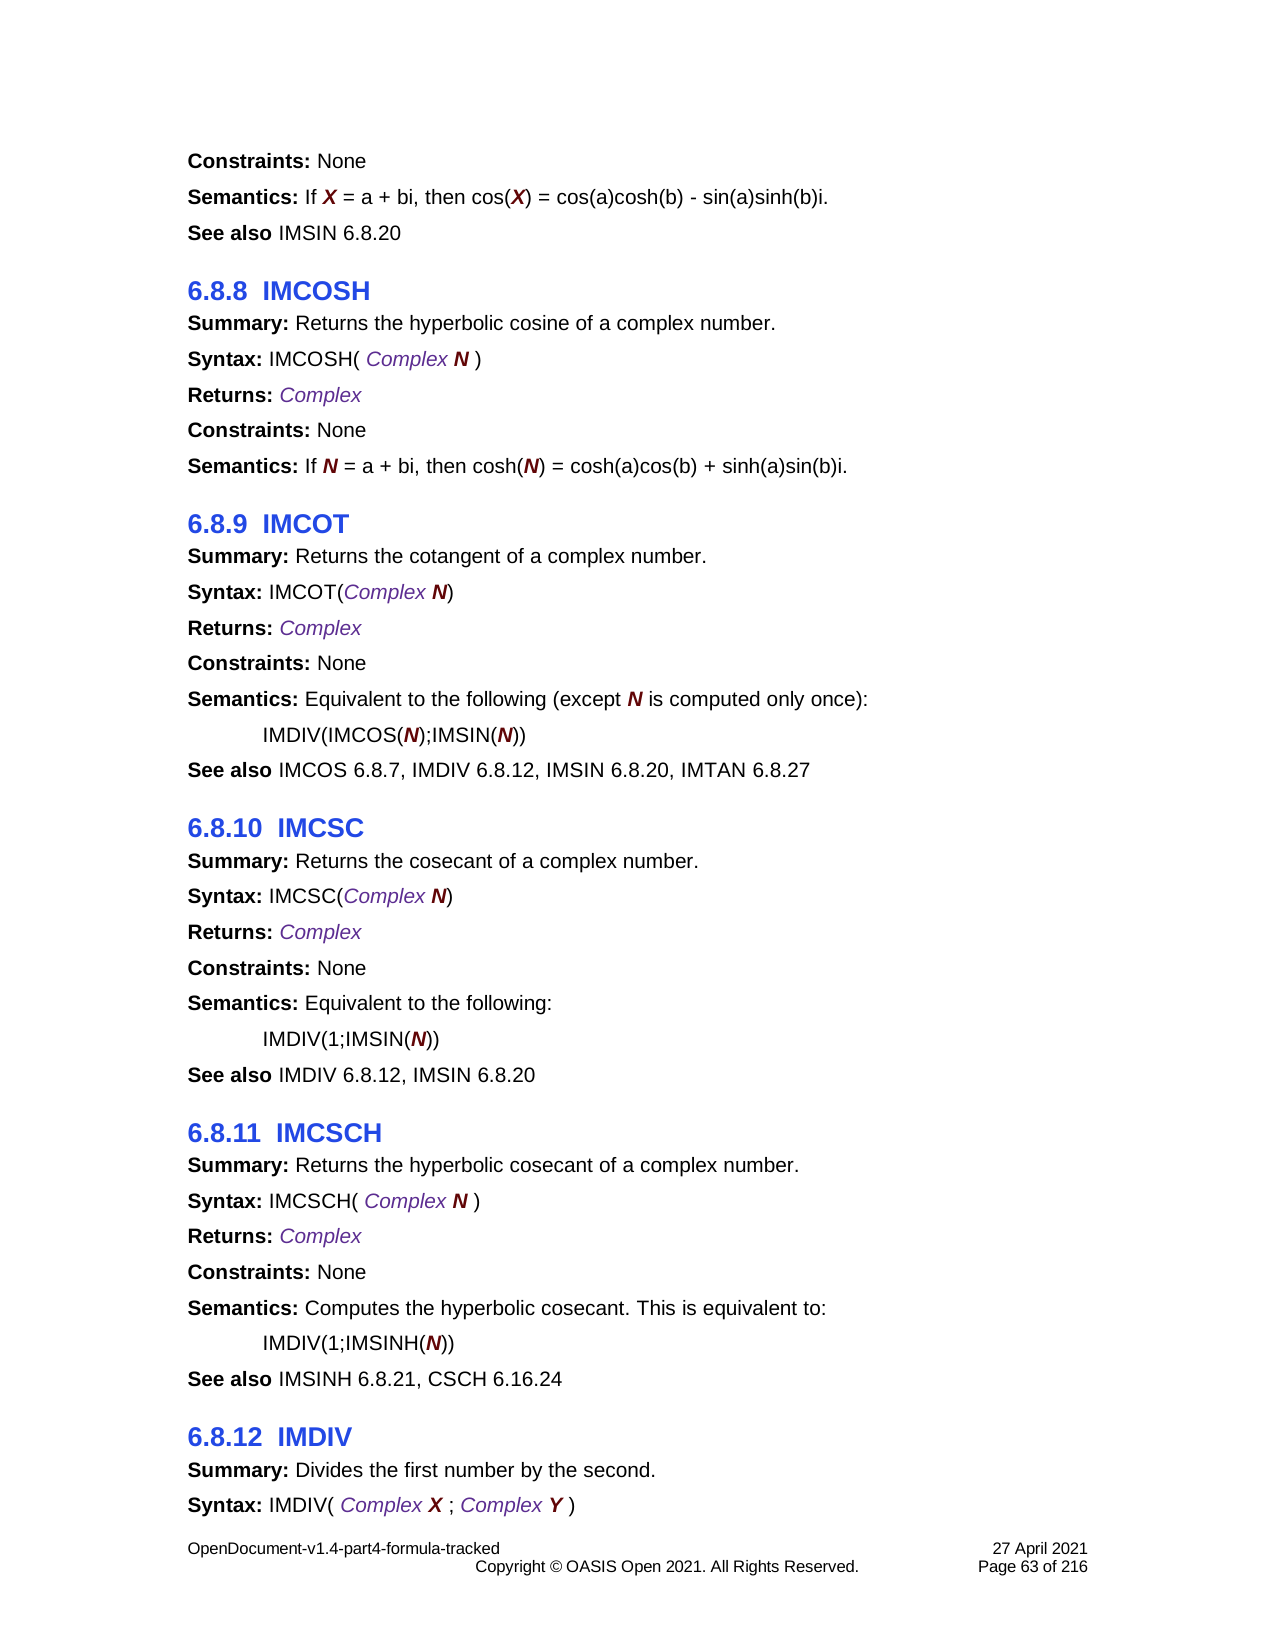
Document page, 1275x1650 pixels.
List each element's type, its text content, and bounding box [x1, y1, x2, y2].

text IMDIV(1;IMSINH(N)) [187, 1332, 1088, 1355]
subtitle IMCSCH [187, 1118, 1088, 1148]
text Returns: Complex [187, 1225, 1088, 1248]
subtitle IMCSC [187, 813, 1088, 843]
text Syntax: IMDIV( Complex X ; Complex Y ) [187, 1494, 1088, 1517]
text Syntax: IMCOT(Complex N) [187, 581, 1088, 604]
text Semantics: If N = a + bi, then cosh(N) = cosh(a)cos(b) + sinh(a)sin(b)i. [187, 454, 1088, 478]
text See also IMDIV 6.8.12, IMSIN 6.8.20 [187, 1063, 1088, 1087]
text See also IMCOS 6.8.7, IMDIV 6.8.12, IMSIN 6.8.20, IMTAN 6.8.27 [187, 759, 1088, 782]
text Semantics: Computes the hyperbolic cosecant. This is equivalent to: [187, 1296, 1088, 1320]
text Constraints: None [187, 419, 1088, 442]
text Summary: Returns the hyperbolic cosine of a complex number. [187, 312, 1088, 335]
text Semantics: If X = a + bi, then cos(X) = cos(a)cosh(b) - sin(a)sinh(b)i. [187, 186, 1088, 209]
text Syntax: IMCOSH( Complex N ) [187, 347, 1088, 371]
text Constraints: None [187, 1261, 1088, 1284]
text See also IMSIN 6.8.20 [187, 221, 1088, 245]
text Returns: Complex [187, 616, 1088, 640]
text Summary: Divides the first number by the second. [187, 1458, 1088, 1482]
text Syntax: IMCSCH( Complex N ) [187, 1189, 1088, 1213]
text Syntax: IMCSC(Complex N) [187, 885, 1088, 908]
text Summary: Returns the cosecant of a complex number. [187, 849, 1088, 873]
subtitle IMCOT [187, 509, 1088, 539]
text Constraints: None [187, 150, 1088, 173]
text Constraints: None [187, 652, 1088, 675]
text Returns: Complex [187, 921, 1088, 944]
text See also IMSINH 6.8.21, CSCH 6.16.24 [187, 1367, 1088, 1391]
text Constraints: None [187, 956, 1088, 980]
text IMDIV(1;IMSIN(N)) [187, 1027, 1088, 1051]
subtitle IMDIV [187, 1422, 1088, 1452]
text IMDIV(IMCOS(N);IMSIN(N)) [187, 723, 1088, 747]
text Semantics: Equivalent to the following: [187, 992, 1088, 1015]
text Summary: Returns the cotangent of a complex number. [187, 545, 1088, 568]
text Semantics: Equivalent to the following (except N is computed only once): [187, 687, 1088, 711]
text Summary: Returns the hyperbolic cosecant of a complex number. [187, 1154, 1088, 1177]
subtitle IMCOSH [187, 276, 1088, 306]
text Returns: Complex [187, 383, 1088, 407]
